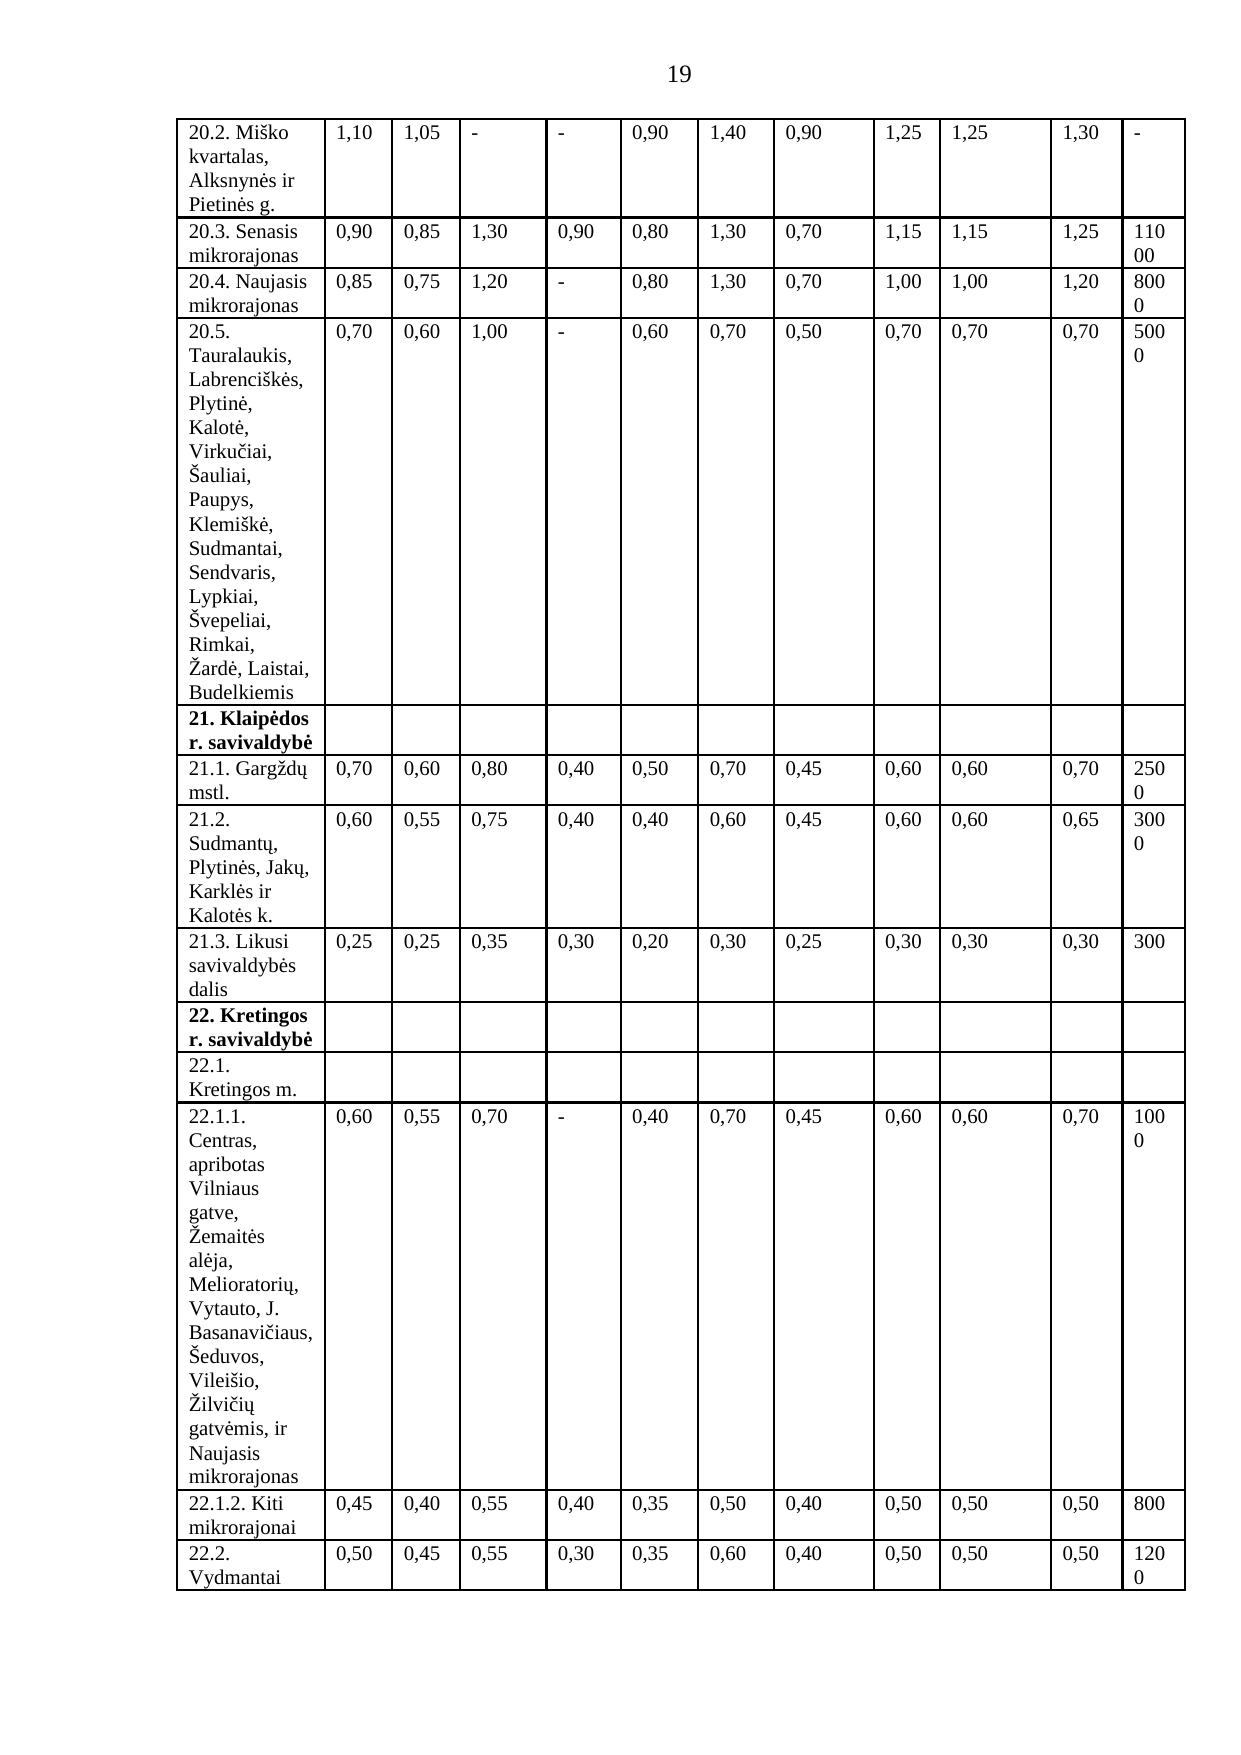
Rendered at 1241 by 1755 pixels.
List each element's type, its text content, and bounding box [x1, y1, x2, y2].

table_cell 0,30 [1052, 929, 1121, 1001]
table_cell - [548, 269, 620, 317]
table_cell [941, 706, 1050, 754]
table_cell 0,60 [699, 806, 773, 927]
table_cell 22.1. Kretingos m. [178, 1053, 324, 1101]
table_cell 1,25 [875, 120, 939, 216]
table_cell 0,80 [461, 756, 545, 804]
table_cell 0,60 [699, 1541, 773, 1589]
table_cell [941, 1053, 1050, 1101]
table_cell 1,10 [326, 120, 391, 216]
table_cell 1,20 [1052, 269, 1121, 317]
table_cell 0,25 [393, 929, 459, 1001]
table_cell 1,25 [1052, 219, 1121, 267]
table_cell 21. Klaipėdos r. savivaldybė [178, 706, 324, 754]
table_cell 1,30 [699, 219, 773, 267]
table_cell 0,70 [1052, 319, 1121, 704]
table_cell 0,70 [699, 1104, 773, 1488]
table_cell 0,50 [326, 1541, 391, 1589]
table_cell 0,90 [326, 219, 391, 267]
table_cell [393, 706, 459, 754]
table_cell 20.2. Miško kvartalas, Alksnynės ir Pietinės g. [178, 120, 324, 216]
table_cell 0,55 [393, 1104, 459, 1488]
table_cell 0,70 [941, 319, 1050, 704]
table_cell [461, 1053, 545, 1101]
table_cell 0,70 [699, 756, 773, 804]
table_cell - [548, 319, 620, 704]
table_cell 0,60 [875, 806, 939, 927]
table_cell 0,60 [941, 806, 1050, 927]
table_cell 0,40 [622, 1104, 697, 1488]
table_cell 0,50 [1052, 1491, 1121, 1539]
table_cell 0,50 [875, 1541, 939, 1589]
table_cell 1,25 [941, 120, 1050, 216]
table_cell 0,40 [393, 1491, 459, 1539]
table_cell 0,85 [393, 219, 459, 267]
table_cell 0,60 [393, 756, 459, 804]
table_cell 0,70 [326, 319, 391, 704]
table_cell 3000 [1124, 806, 1184, 927]
table_cell 1,30 [461, 219, 545, 267]
table_cell 0,50 [622, 756, 697, 804]
table_cell 0,70 [1052, 756, 1121, 804]
table_cell 22.1.2. Kiti mikrorajonai [178, 1491, 324, 1539]
table_cell 0,25 [775, 929, 873, 1001]
table_cell [326, 1053, 391, 1101]
table_cell 0,50 [941, 1491, 1050, 1539]
table_cell [775, 1053, 873, 1101]
table_cell 0,55 [461, 1541, 545, 1589]
table_cell 22.1.1. Centras, apribotas Vilniaus gatve, Žemaitės alėja, Melioratorių, Vytauto, J. Basanavičiaus, Šeduvos, Vileišio, Žilvičių gatvėmis, ir Naujasis mikrorajonas [178, 1104, 324, 1488]
table_cell 0,30 [548, 1541, 620, 1589]
table_cell - [1124, 120, 1184, 216]
table_cell [775, 706, 873, 754]
table_cell [622, 1003, 697, 1051]
table_cell 1,05 [393, 120, 459, 216]
table_cell 1,40 [699, 120, 773, 216]
table_cell 0,75 [393, 269, 459, 317]
table_cell 0,40 [775, 1541, 873, 1589]
table_cell - [548, 1104, 620, 1488]
table_cell 0,70 [775, 219, 873, 267]
table_cell 0,60 [326, 806, 391, 927]
table_cell 1000 [1124, 1104, 1184, 1488]
table_cell 300 [1124, 929, 1184, 1001]
table_cell 0,60 [941, 1104, 1050, 1488]
table_cell 2500 [1124, 756, 1184, 804]
table_cell [622, 1053, 697, 1101]
table_cell 20.3. Senasis mikrorajonas [178, 219, 324, 267]
table_cell [875, 1053, 939, 1101]
table_cell [461, 1003, 545, 1051]
table_cell 0,60 [941, 756, 1050, 804]
table_cell [699, 1003, 773, 1051]
table_cell - [548, 120, 620, 216]
table_cell 0,90 [775, 120, 873, 216]
table_cell 1,00 [941, 269, 1050, 317]
table_cell 0,70 [775, 269, 873, 317]
table_cell 0,70 [326, 756, 391, 804]
table_cell [461, 706, 545, 754]
table_cell 0,35 [622, 1491, 697, 1539]
table_cell [622, 706, 697, 754]
table_cell 1,30 [1052, 120, 1121, 216]
table_cell [699, 706, 773, 754]
table_cell 0,40 [548, 1491, 620, 1539]
table_cell 0,70 [461, 1104, 545, 1488]
table_cell 0,45 [775, 806, 873, 927]
table_cell 1,00 [461, 319, 545, 704]
table_cell [326, 706, 391, 754]
table_cell [548, 706, 620, 754]
table_cell - [461, 120, 545, 216]
table_cell 21.3. Likusi savivaldybės dalis [178, 929, 324, 1001]
table_cell 0,35 [461, 929, 545, 1001]
table_cell 0,70 [699, 319, 773, 704]
table_cell 20.5. Tauralaukis, Labrenciškės, Plytinė, Kalotė, Virkučiai, Šauliai, Paupys, Klemiškė, Sudmantai, Sendvaris, Lypkiai, Švepeliai, Rimkai, Žardė, Laistai, Budelkiemis [178, 319, 324, 704]
table_cell 1,15 [941, 219, 1050, 267]
table_cell 0,60 [622, 319, 697, 704]
table_cell 20.4. Naujasis mikrorajonas [178, 269, 324, 317]
table_cell 0,60 [393, 319, 459, 704]
table_cell 0,90 [548, 219, 620, 267]
table_cell 1,20 [461, 269, 545, 317]
table_cell 1,30 [699, 269, 773, 317]
table_cell 1,00 [875, 269, 939, 317]
table_cell 5000 [1124, 319, 1184, 704]
table_cell 0,30 [548, 929, 620, 1001]
table_cell [875, 706, 939, 754]
table_cell [1124, 1053, 1184, 1101]
table_cell 21.1. Gargždų mstl. [178, 756, 324, 804]
table_cell 0,50 [775, 319, 873, 704]
table_cell 0,55 [461, 1491, 545, 1539]
table_cell [775, 1003, 873, 1051]
table_cell 0,60 [875, 756, 939, 804]
table_cell 0,50 [875, 1491, 939, 1539]
table_cell 0,40 [548, 756, 620, 804]
table_cell 0,60 [326, 1104, 391, 1488]
table_cell 0,85 [326, 269, 391, 317]
table_cell 0,30 [699, 929, 773, 1001]
table_cell 0,80 [622, 219, 697, 267]
table_cell [941, 1003, 1050, 1051]
table_cell [1052, 1003, 1121, 1051]
table_cell 22.2. Vydmantai [178, 1541, 324, 1589]
table_cell 0,80 [622, 269, 697, 317]
table_cell 0,60 [875, 1104, 939, 1488]
table_cell [548, 1053, 620, 1101]
table_cell [1052, 706, 1121, 754]
table_cell 0,25 [326, 929, 391, 1001]
table_cell 0,90 [622, 120, 697, 216]
table_cell 0,45 [775, 1104, 873, 1488]
table_cell 0,45 [775, 756, 873, 804]
table_cell 1,15 [875, 219, 939, 267]
table_cell [875, 1003, 939, 1051]
table_cell 0,70 [875, 319, 939, 704]
table_cell 21.2. Sudmantų, Plytinės, Jakų, Karklės ir Kalotės k. [178, 806, 324, 927]
table_cell [548, 1003, 620, 1051]
table_cell [1052, 1053, 1121, 1101]
table_cell 0,50 [941, 1541, 1050, 1589]
table_cell 11000 [1124, 219, 1184, 267]
table_cell 0,75 [461, 806, 545, 927]
table_cell [1124, 1003, 1184, 1051]
table_cell 8000 [1124, 269, 1184, 317]
table_cell [699, 1053, 773, 1101]
table_cell 0,65 [1052, 806, 1121, 927]
table_cell 0,40 [775, 1491, 873, 1539]
table_cell 0,40 [622, 806, 697, 927]
table_cell [326, 1003, 391, 1051]
table_cell 0,50 [699, 1491, 773, 1539]
table_cell 0,70 [1052, 1104, 1121, 1488]
table_cell 0,45 [326, 1491, 391, 1539]
table_cell 0,45 [393, 1541, 459, 1589]
table_cell 0,35 [622, 1541, 697, 1589]
table_cell 1200 [1124, 1541, 1184, 1589]
table_cell 800 [1124, 1491, 1184, 1539]
table_cell 0,30 [875, 929, 939, 1001]
table_cell 0,55 [393, 806, 459, 927]
table_cell [393, 1003, 459, 1051]
table_cell 0,40 [548, 806, 620, 927]
table_cell 0,30 [941, 929, 1050, 1001]
table_cell 22. Kretingos r. savivaldybė [178, 1003, 324, 1051]
table_cell 0,20 [622, 929, 697, 1001]
table_cell [1124, 706, 1184, 754]
table_cell 0,50 [1052, 1541, 1121, 1589]
table_cell [393, 1053, 459, 1101]
